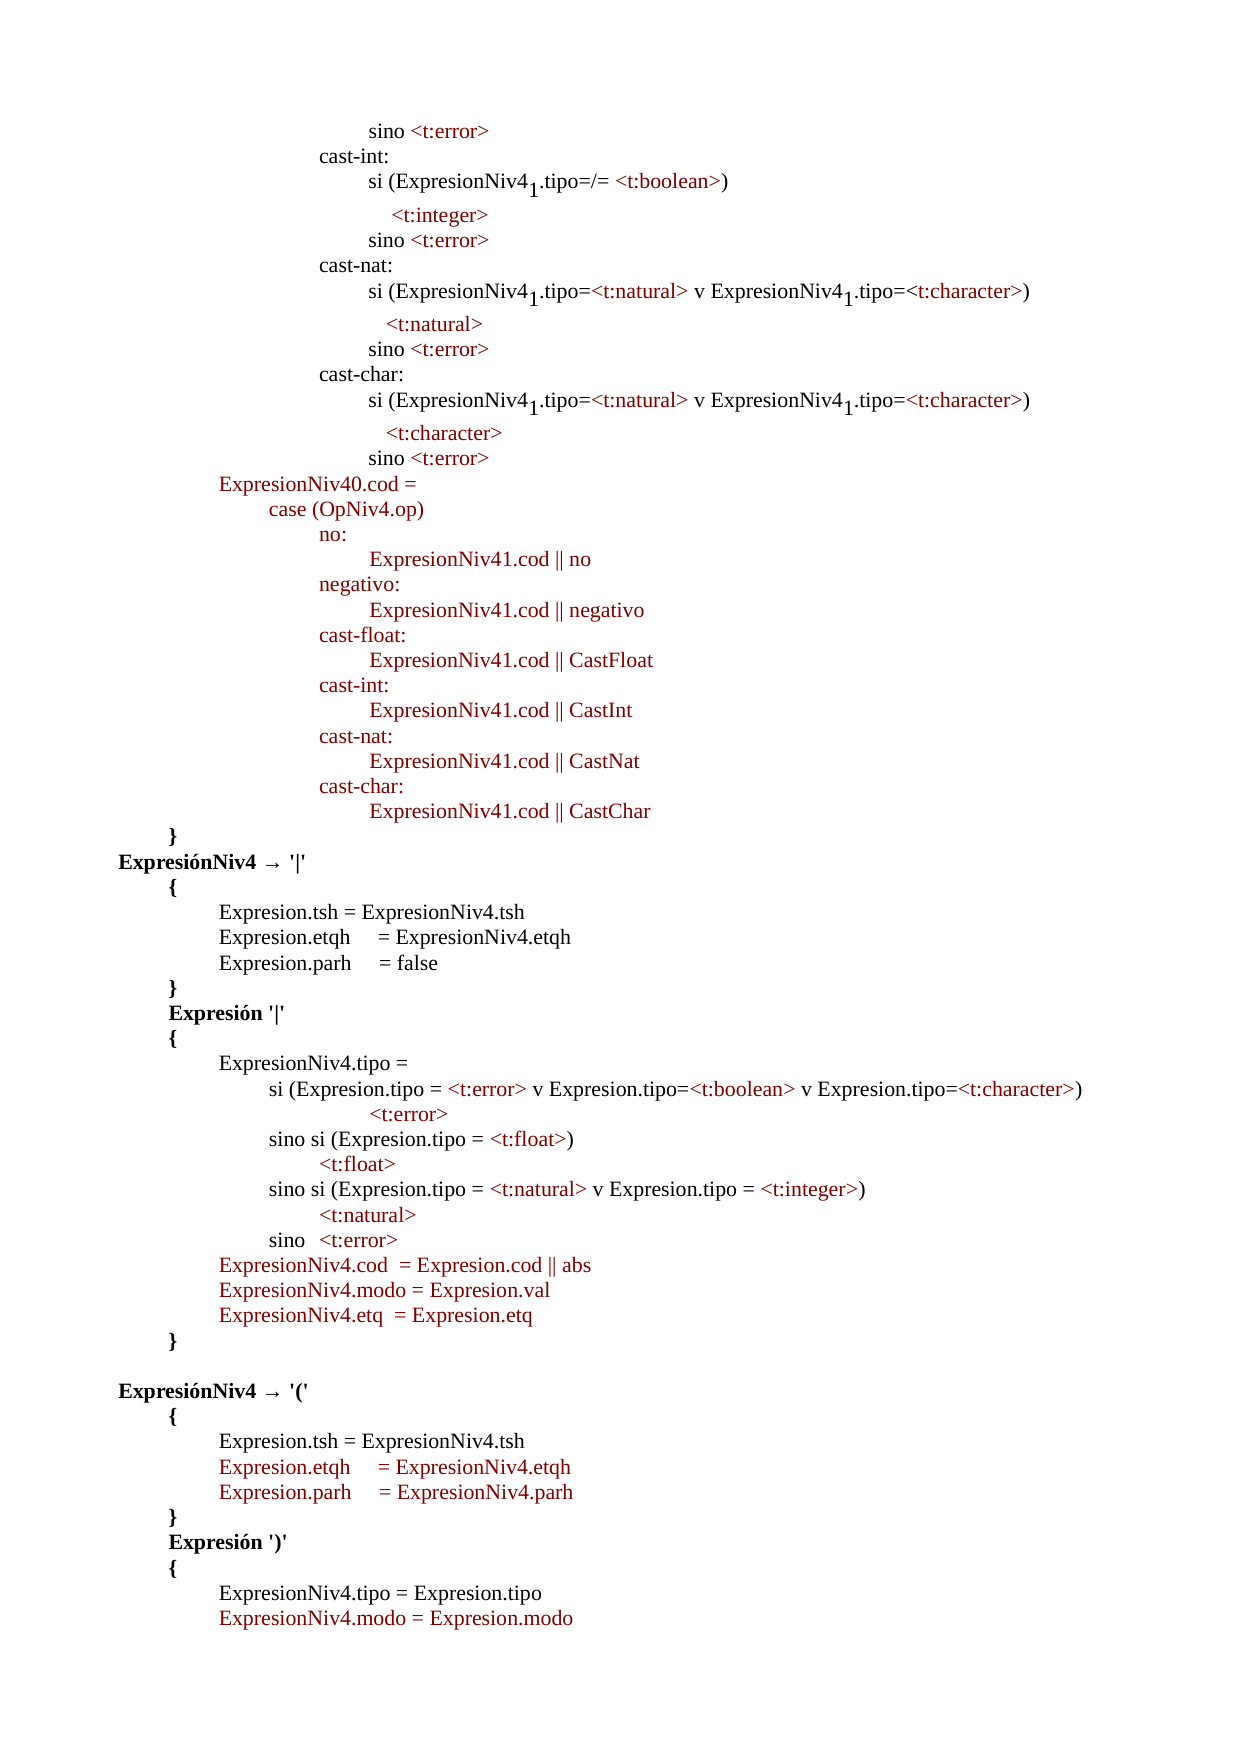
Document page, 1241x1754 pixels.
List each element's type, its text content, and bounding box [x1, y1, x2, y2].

text ExpresionNiv4.tipo = Expresion.tipo [118, 1580, 1122, 1605]
text si (Expresion.tipo = <t:error> v Expresion.tipo=<t:boolean> v Expresion.tipo=<t:character>) [118, 1076, 1122, 1101]
text { [168, 874, 1122, 899]
text sino <t:error> [118, 1227, 1122, 1252]
text cast-nat: [118, 723, 1122, 748]
text <t:natural> [118, 1202, 1122, 1227]
text ExpresionNiv41.cod || negativo [118, 597, 1122, 622]
text Expresion.tsh = ExpresionNiv4.tsh [168, 899, 1122, 924]
text { [168, 1025, 1122, 1050]
text Expresion.parh = ExpresionNiv4.parh [168, 1479, 1122, 1504]
text cast-char: [118, 361, 1122, 387]
text ExpresionNiv41.cod || CastInt [118, 697, 1122, 723]
text ExpresionNiv41.cod || no [118, 546, 1122, 571]
text cast-int: [118, 143, 1122, 168]
text case (OpNiv4.op) [118, 496, 1122, 521]
text no: [118, 521, 1122, 546]
text ExpresionNiv41.cod || CastFloat [118, 647, 1122, 672]
text } [168, 823, 1122, 849]
text sino <t:error> [118, 445, 1122, 471]
text cast-float: [118, 622, 1122, 647]
text negativo: [118, 571, 1122, 597]
text Expresion.parh = false [168, 949, 1122, 975]
text si (ExpresionNiv41.tipo=<t:natural> v ExpresionNiv41.tipo=<t:character>) [118, 278, 1122, 311]
text cast-char: [118, 773, 1122, 798]
text <t:float> [118, 1151, 1122, 1176]
text si (ExpresionNiv41.tipo=/= <t:boolean>) [118, 168, 1122, 202]
text { [168, 1403, 1122, 1428]
text Expresion.etqh = ExpresionNiv4.etqh [168, 924, 1122, 949]
text <t:character> [118, 420, 1122, 445]
text Expresión ')' [168, 1529, 1122, 1554]
text ExpresiónNiv4 → '(' [118, 1378, 1122, 1403]
text sino si (Expresion.tipo = <t:natural> v Expresion.tipo = <t:integer>) [118, 1176, 1122, 1202]
text { [168, 1554, 1122, 1580]
text sino si (Expresion.tipo = <t:float>) [118, 1126, 1122, 1151]
text sino <t:error> [118, 227, 1122, 252]
text ExpresionNiv4.tipo = [118, 1050, 1122, 1076]
text } [168, 975, 1122, 1000]
text <t:error> [118, 1101, 1122, 1126]
text } [168, 1328, 1122, 1353]
text Expresion.etqh = ExpresionNiv4.etqh [168, 1454, 1122, 1479]
text ExpresionNiv4.etq = Expresion.etq [118, 1302, 1122, 1328]
text si (ExpresionNiv41.tipo=<t:natural> v ExpresionNiv41.tipo=<t:character>) [118, 387, 1122, 420]
text cast-nat: [118, 252, 1122, 278]
text <t:natural> [118, 311, 1122, 336]
text ExpresionNiv41.cod || CastNat [118, 748, 1122, 773]
text Expresion.tsh = ExpresionNiv4.tsh [168, 1428, 1122, 1454]
text <t:integer> [118, 202, 1122, 227]
text } [168, 1504, 1122, 1529]
text Expresión '|' [168, 1000, 1122, 1025]
text ExpresionNiv40.cod = [118, 471, 1122, 496]
text cast-int: [118, 672, 1122, 697]
text ExpresiónNiv4 → '|' [118, 849, 1122, 874]
text ExpresionNiv4.cod = Expresion.cod || abs [118, 1252, 1122, 1277]
text ExpresionNiv41.cod || CastChar [118, 798, 1122, 823]
text ExpresionNiv4.modo = Expresion.modo [168, 1605, 1122, 1630]
text sino <t:error> [118, 118, 1122, 143]
text sino <t:error> [118, 336, 1122, 361]
text ExpresionNiv4.modo = Expresion.val [118, 1277, 1122, 1302]
